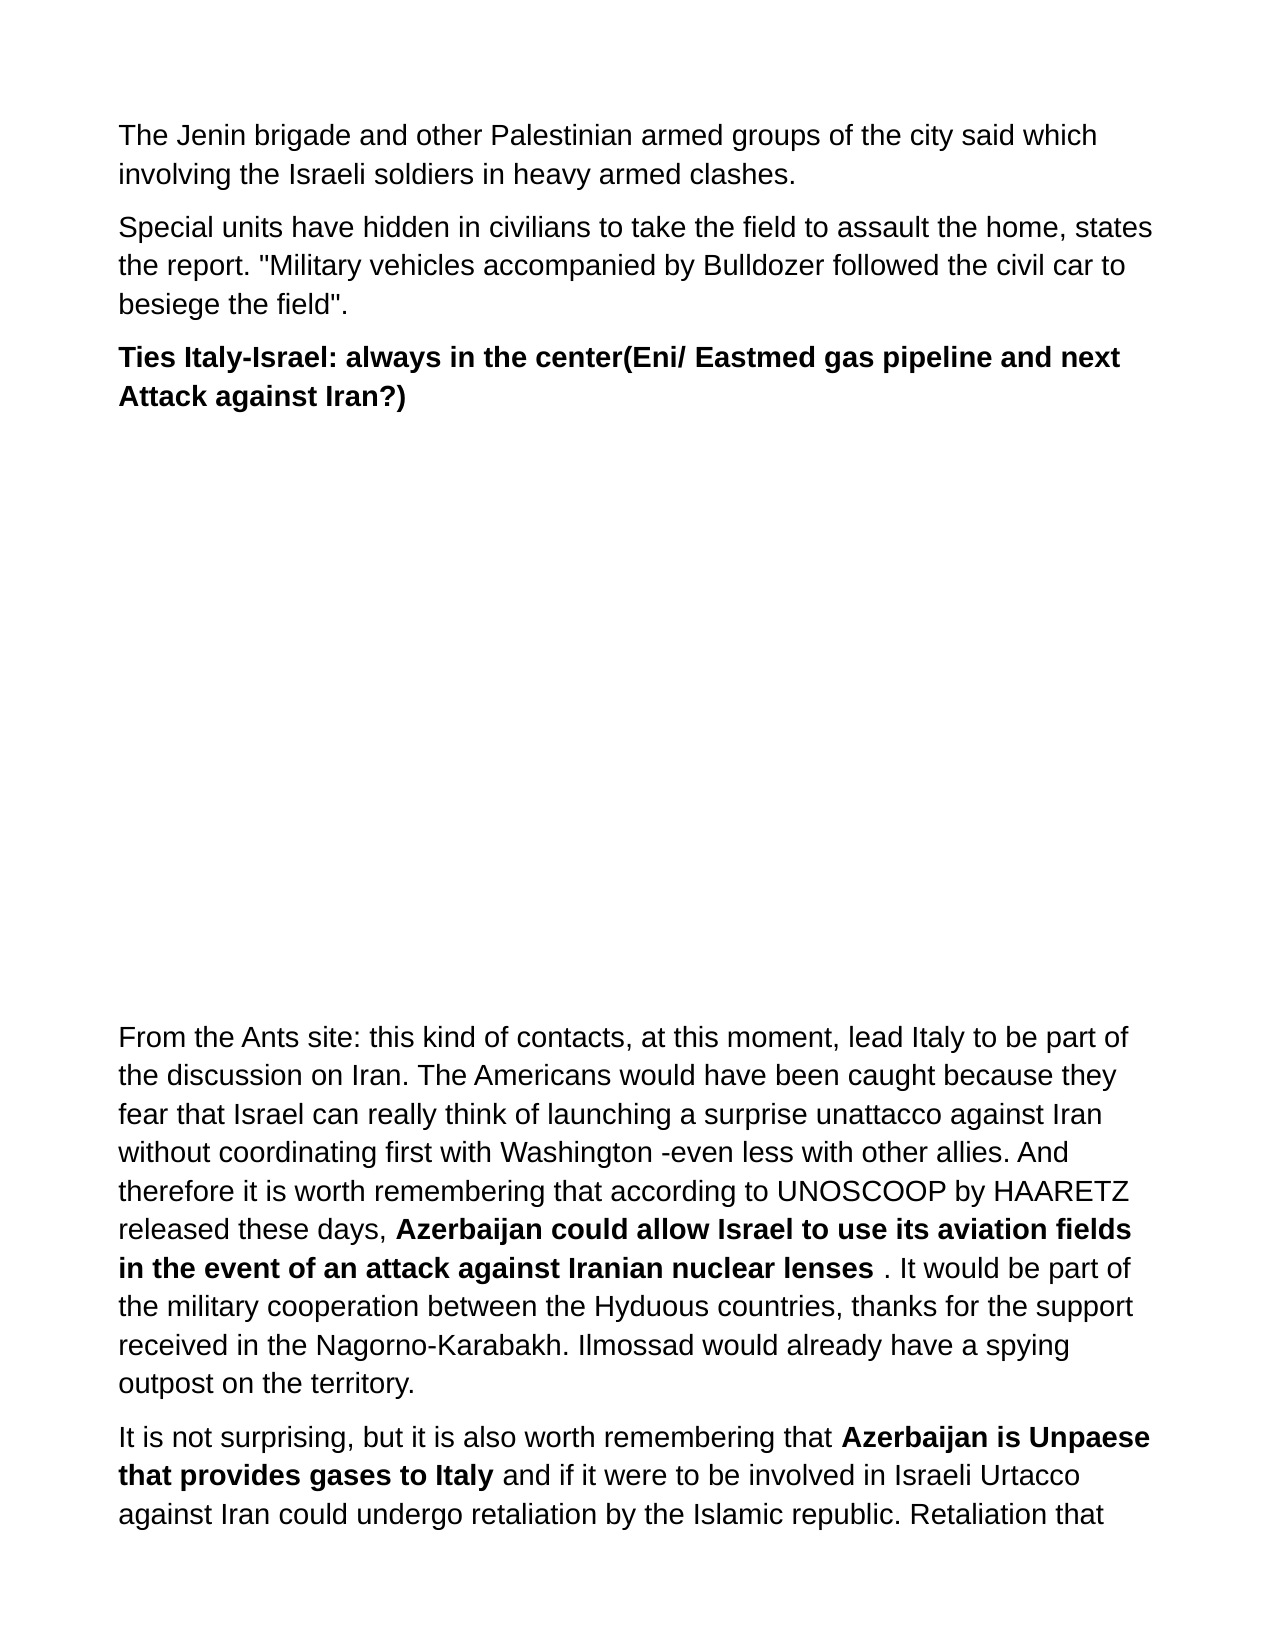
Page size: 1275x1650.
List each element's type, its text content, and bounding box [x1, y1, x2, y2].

text Special units have hidden in civilians to take the field to assault the home, states the report. "Military vehicles accompanied by Bulldozer followed the civil car to besiege the field". [118, 210, 1157, 320]
text From the Ants site: this kind of contacts, at this moment, lead Italy to be part of the discussion on Iran. The Americans would have been caught because they fear that Israel can really think of launching a surprise unattacco against Iran without coordinating first with Washington -even less with other allies. And therefore it is worth remembering that according to UNOSCOOP by HAARETZ released these days, Azerbaijan could allow Israel to use its aviation fields in the event of an attack against Iranian nuclear lenses . It would be part of the military cooperation between the Hyduous countries, thanks for the support received in the Nagorno-Karabakh. Ilmossad would already have a spying outpost on the territory. [118, 432, 1157, 1400]
text Ties Italy-Israel: always in the center(Eni/ Eastmed gas pipeline and next Attack against Iran?) [118, 340, 1157, 412]
text The Jenin brigade and other Palestinian armed groups of the city said which involving the Israeli soldiers in heavy armed clashes. [118, 118, 1157, 190]
text It is not surprising, but it is also worth remembering that Azerbaijan is Unpaese that provides gases to Italy and if it were to be involved in Israeli Urtacco against Iran could undergo retaliation by the Islamic republic. Retaliation that [118, 1419, 1157, 1530]
